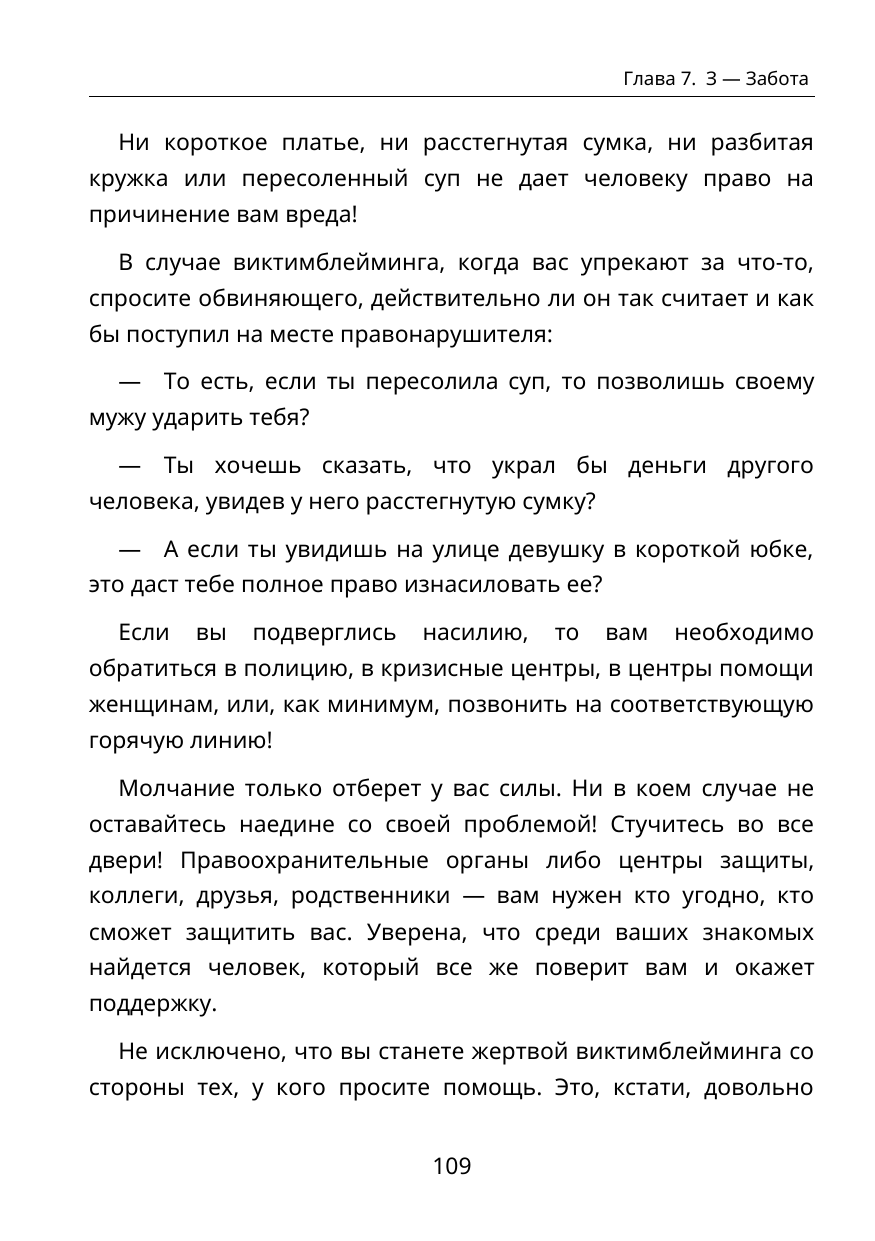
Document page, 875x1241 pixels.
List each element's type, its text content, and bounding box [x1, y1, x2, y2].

list А если ты увидишь на улице девушку в короткой юбке, это даст тебе полное право изнасиловать ее? [88, 532, 815, 600]
text Если вы подверглись насилию, то вам необходимо обратиться в полицию, в кризисные центры, в центры помощи женщинам, или, как минимум, позвонить на соответствующую горячую линию! [88, 616, 815, 755]
list То есть, если ты пересолила суп, то позволишь своему мужу ударить тебя? [88, 365, 815, 432]
text Молчание только отберет у вас силы. Ни в коем случае не оставайтесь наедине со своей проблемой! Стучитесь во все двери! Правоохранительные органы либо центры защиты, коллеги, друзья, родственники — вам нужен кто угодно, кто сможет защитить вас. Уверена, что среди ваших знакомых найдется человек, который все же поверит вам и окажет поддержку. [88, 772, 815, 1018]
text В случае виктимблейминга, когда вас упрекают за что-то, спросите обвиняющего, действительно ли он так считает и как бы поступил на месте правонарушителя: [88, 246, 815, 349]
text Ни короткое платье, ни расстегнутая сумка, ни разбитая кружка или пересоленный суп не дает человеку право на причинение вам вреда! [88, 126, 815, 229]
list Ты хочешь сказать, что украл бы деньги другого человека, увидев у него расстегнутую сумку? [88, 449, 815, 516]
text Не исключено, что вы станете жертвой виктимблейминга со стороны тех, у кого просите помощь. Это, кстати, довольно [88, 1035, 815, 1102]
